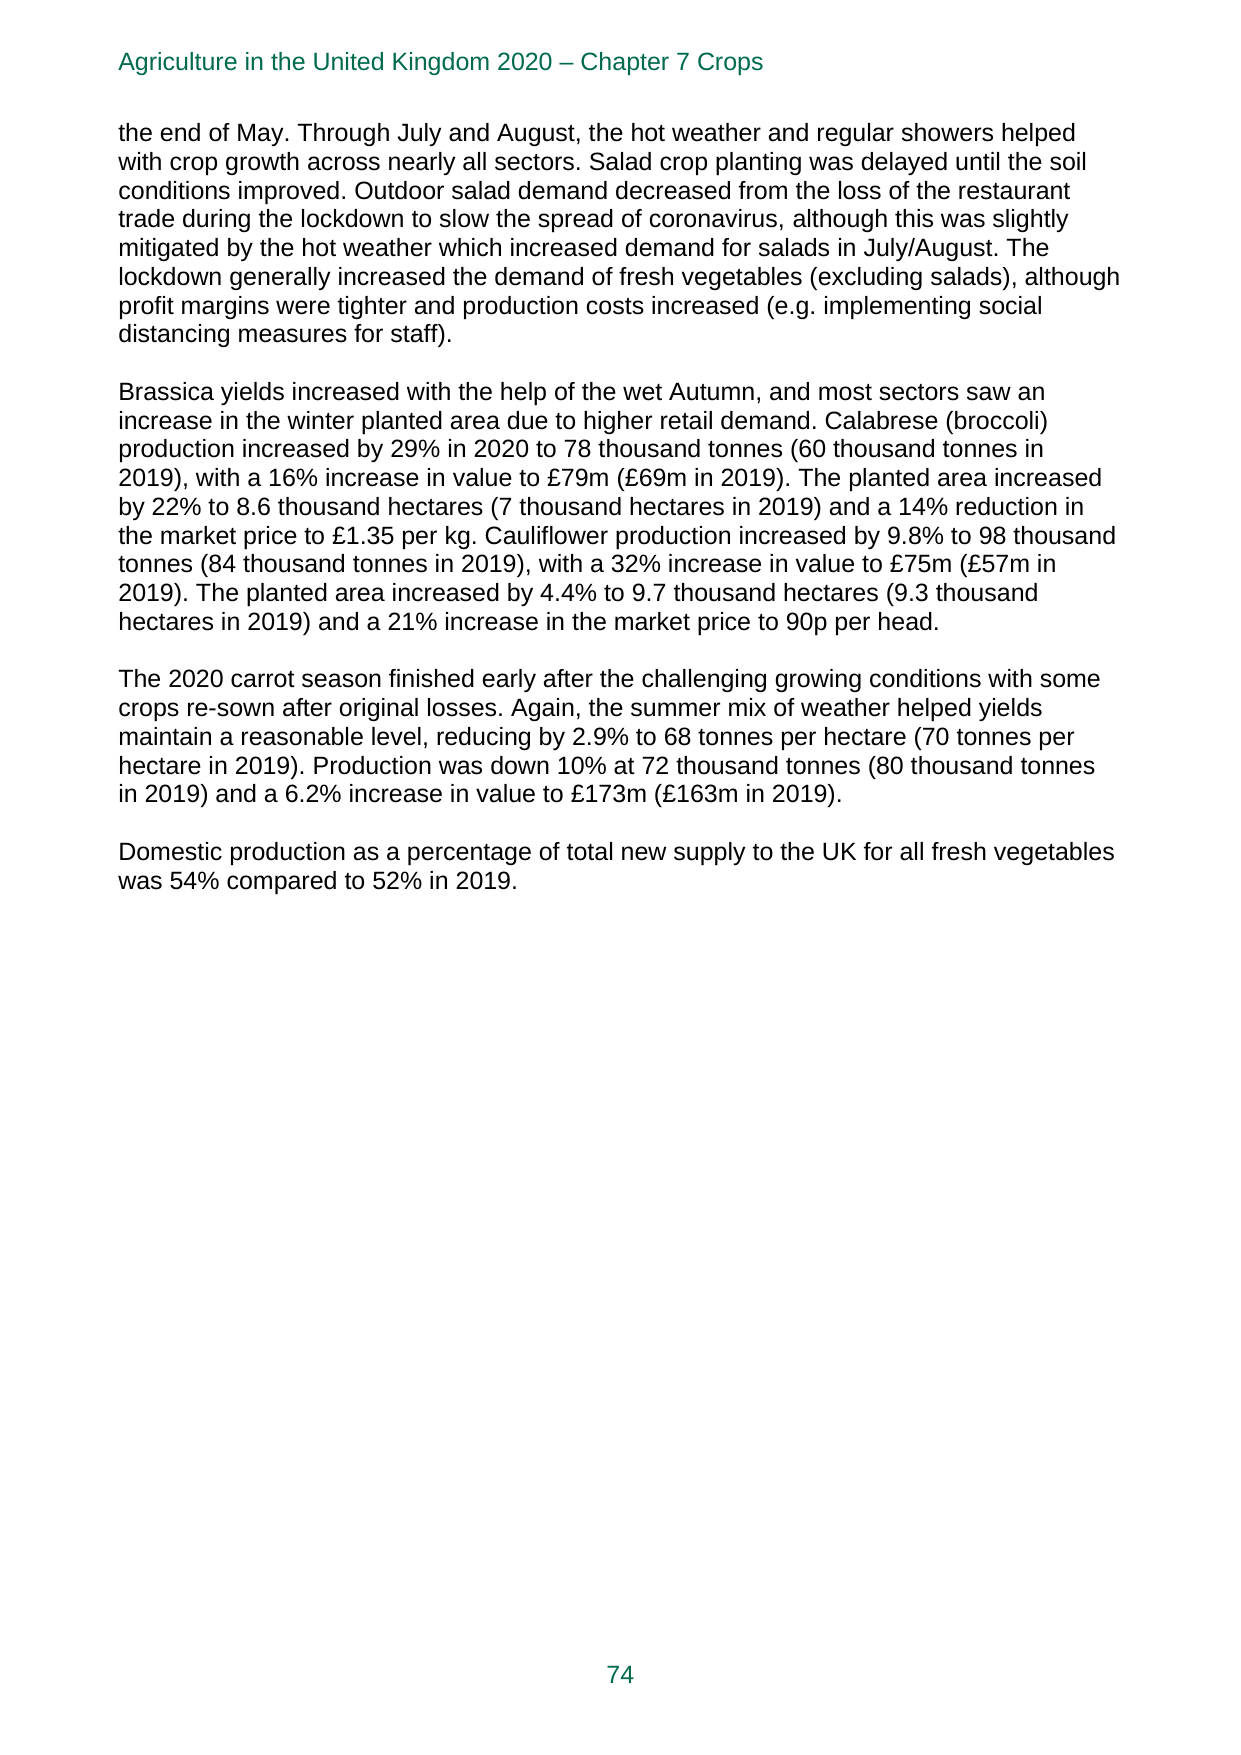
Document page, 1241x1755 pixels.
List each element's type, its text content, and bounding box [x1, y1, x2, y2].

text Brassica yields increased with the help of the wet Autumn, and most sectors saw an increase in the winter planted area due to higher retail demand. Calabrese (broccoli) production increased by 29% in 2020 to 78 thousand tonnes (60 thousand tonnes in 2019), with a 16% increase in value to £79m (£69m in 2019). The planted area increased by 22% to 8.6 thousand hectares (7 thousand hectares in 2019) and a 14% reduction in the market price to £1.35 per kg. Cauliflower production increased by 9.8% to 98 thousand tonnes (84 thousand tonnes in 2019), with a 32% increase in value to £75m (£57m in 2019). The planted area increased by 4.4% to 9.7 thousand hectares (9.3 thousand hectares in 2019) and a 21% increase in the market price to 90p per head. [118, 377, 1122, 636]
text The 2020 carrot season finished early after the challenging growing conditions with some crops re-sown after original losses. Again, the summer mix of weather helped yields maintain a reasonable level, reducing by 2.9% to 68 tonnes per hectare (70 tonnes per hectare in 2019). Production was down 10% at 72 thousand tonnes (80 thousand tonnes in 2019) and a 6.2% increase in value to £173m (£163m in 2019). [118, 664, 1122, 808]
text the end of May. Through July and August, the hot weather and regular showers helped with crop growth across nearly all sectors. Salad crop planting was delayed until the soil conditions improved. Outdoor salad demand decreased from the loss of the restaurant trade during the lockdown to slow the spread of coronavirus, although this was slightly mitigated by the hot weather which increased demand for salads in July/August. The lockdown generally increased the demand of fresh vegetables (excluding salads), although profit margins were tighter and production costs increased (e.g. implementing social distancing measures for staff). [118, 118, 1122, 348]
text Domestic production as a percentage of total new supply to the UK for all fresh vegetables was 54% compared to 52% in 2019. [118, 837, 1122, 894]
